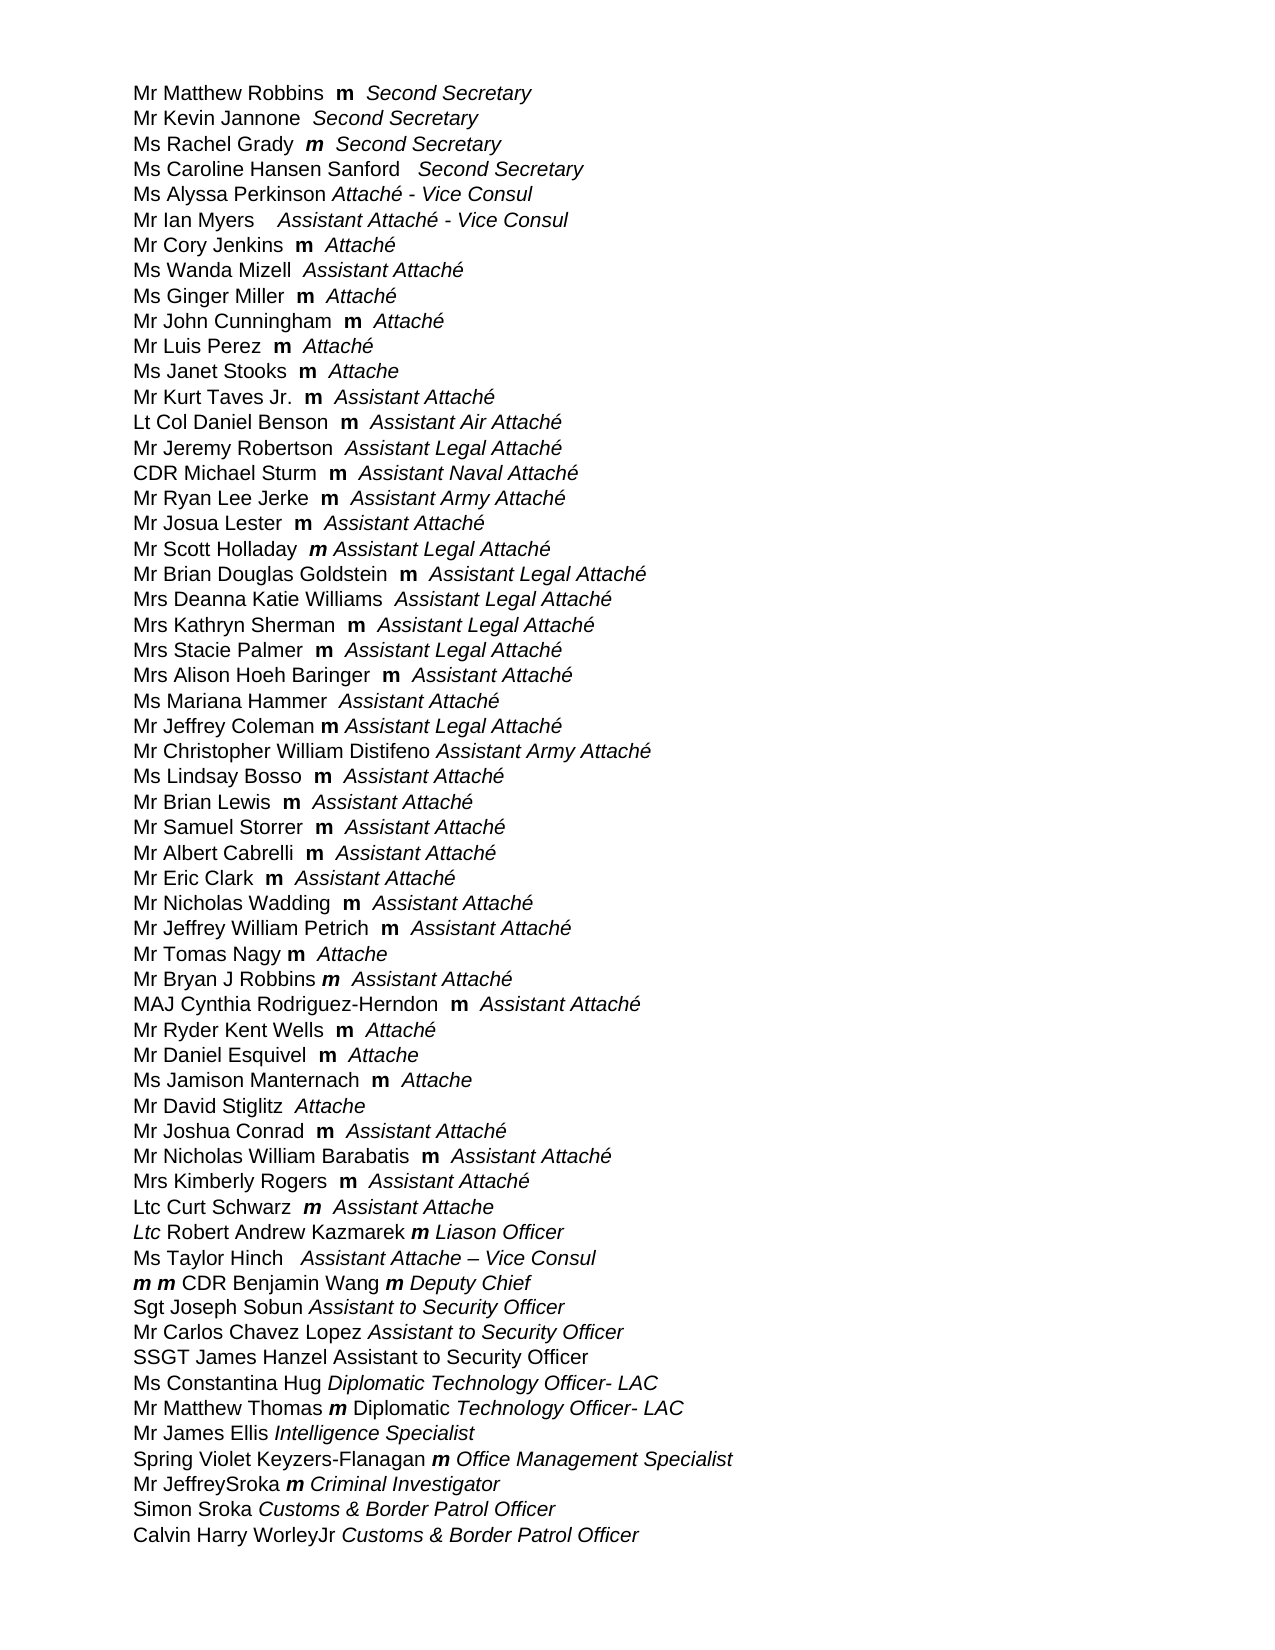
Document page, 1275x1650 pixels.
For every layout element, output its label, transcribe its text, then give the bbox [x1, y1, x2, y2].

text Mr Brian Douglas Goldstein m Assistant Legal Attaché [133, 562, 1181, 586]
text Mr Ryder Kent Wells m Attaché [133, 1017, 1181, 1041]
text Mr Jeremy Robertson Assistant Legal Attaché [133, 435, 1181, 459]
text Lt Col Daniel Benson m Assistant Air Attaché [133, 410, 1181, 434]
text Ms Constantina Hug Diplomatic Technology Officer- LAC [133, 1371, 1181, 1394]
text Mr Samuel Storrer m Assistant Attaché [133, 815, 1181, 839]
text Ms Lindsay Bosso m Assistant Attaché [133, 764, 1181, 788]
text Calvin Harry WorleyJr Customs & Border Patrol Officer [133, 1522, 1181, 1546]
text Ms Rachel Grady m Second Secretary [133, 132, 1181, 156]
text Mr Scott Holladay m Assistant Legal Attaché [133, 537, 1181, 561]
text Ltc Robert Andrew Kazmarek m Liason Officer [133, 1220, 1181, 1244]
text Sgt Joseph Sobun Assistant to Security Officer [133, 1294, 1181, 1318]
text Mr Eric Clark m Assistant Attaché [133, 866, 1181, 889]
text Mrs Alison Hoeh Baringer m Assistant Attaché [133, 663, 1181, 687]
text Mr Nicholas Wadding m Assistant Attaché [133, 891, 1181, 915]
text Mr Luis Perez m Attaché [133, 334, 1181, 358]
text Ms Wanda Mizell Assistant Attaché [133, 258, 1181, 282]
text Mrs Deanna Katie Williams Assistant Legal Attaché [133, 587, 1181, 611]
text Ms Janet Stooks m Attache [133, 359, 1181, 383]
text Mrs Kimberly Rogers m Assistant Attaché [133, 1169, 1181, 1193]
text MAJ Cynthia Rodriguez-Herndon m Assistant Attaché [133, 992, 1181, 1016]
text Mr Ryan Lee Jerke m Assistant Army Attaché [133, 486, 1181, 510]
text Mr Kevin Jannone Second Secretary [133, 106, 1181, 130]
text Ms Taylor Hinch Assistant Attache – Vice Consul [133, 1245, 1181, 1269]
text Simon Sroka Customs & Border Patrol Officer [133, 1497, 1181, 1521]
text SSGT James Hanzel Assistant to Security Officer [133, 1345, 1181, 1369]
text Mr James Ellis Intelligence Specialist [133, 1421, 1181, 1445]
text Ltc Curt Schwarz m Assistant Attache [133, 1195, 1181, 1219]
text CDR Michael Sturm m Assistant Naval Attaché [133, 461, 1181, 484]
text Ms Jamison Manternach m Attache [133, 1068, 1181, 1092]
text Mr JeffreySroka m Criminal Investigator [133, 1472, 1181, 1496]
text Ms Caroline Hansen Sanford Second Secretary [133, 157, 1181, 181]
text Mr Kurt Taves Jr. m Assistant Attaché [133, 385, 1181, 409]
text Spring Violet Keyzers-Flanagan m Office Management Specialist [133, 1446, 1181, 1470]
text Mr Ian Myers Assistant Attaché - Vice Consul [133, 207, 1181, 231]
text Mr John Cunningham m Attaché [133, 309, 1181, 333]
text Mr Josua Lester m Assistant Attaché [133, 511, 1181, 535]
text Mr Jeffrey Coleman m Assistant Legal Attaché [133, 714, 1181, 738]
text m m CDR Benjamin Wang m Deputy Chief [133, 1271, 1181, 1294]
text Ms Alyssa Perkinson Attaché - Vice Consul [133, 182, 1181, 206]
text Mr Jeffrey William Petrich m Assistant Attaché [133, 916, 1181, 940]
text Mr Cory Jenkins m Attaché [133, 233, 1181, 257]
text Ms Mariana Hammer Assistant Attaché [133, 688, 1181, 712]
text Mrs Stacie Palmer m Assistant Legal Attaché [133, 638, 1181, 662]
text Mr David Stiglitz Attache [133, 1093, 1181, 1117]
text Mr Brian Lewis m Assistant Attaché [133, 790, 1181, 814]
text Mrs Kathryn Sherman m Assistant Legal Attaché [133, 612, 1181, 636]
text Mr Daniel Esquivel m Attache [133, 1043, 1181, 1067]
text Ms Ginger Miller m Attaché [133, 283, 1181, 307]
text Mr Tomas Nagy m Attache [133, 942, 1181, 966]
text Mr Christopher William Distifeno Assistant Army Attaché [133, 739, 1181, 763]
text Mr Matthew Thomas m Diplomatic Technology Officer- LAC [133, 1396, 1181, 1420]
text Mr Albert Cabrelli m Assistant Attaché [133, 840, 1181, 864]
text Mr Matthew Robbins m Second Secretary [133, 81, 1181, 105]
text Mr Joshua Conrad m Assistant Attaché [133, 1119, 1181, 1143]
text Mr Nicholas William Barabatis m Assistant Attaché [133, 1144, 1181, 1168]
text Mr Carlos Chavez Lopez Assistant to Security Officer [133, 1320, 1181, 1344]
text Mr Bryan J Robbins m Assistant Attaché [133, 967, 1181, 991]
